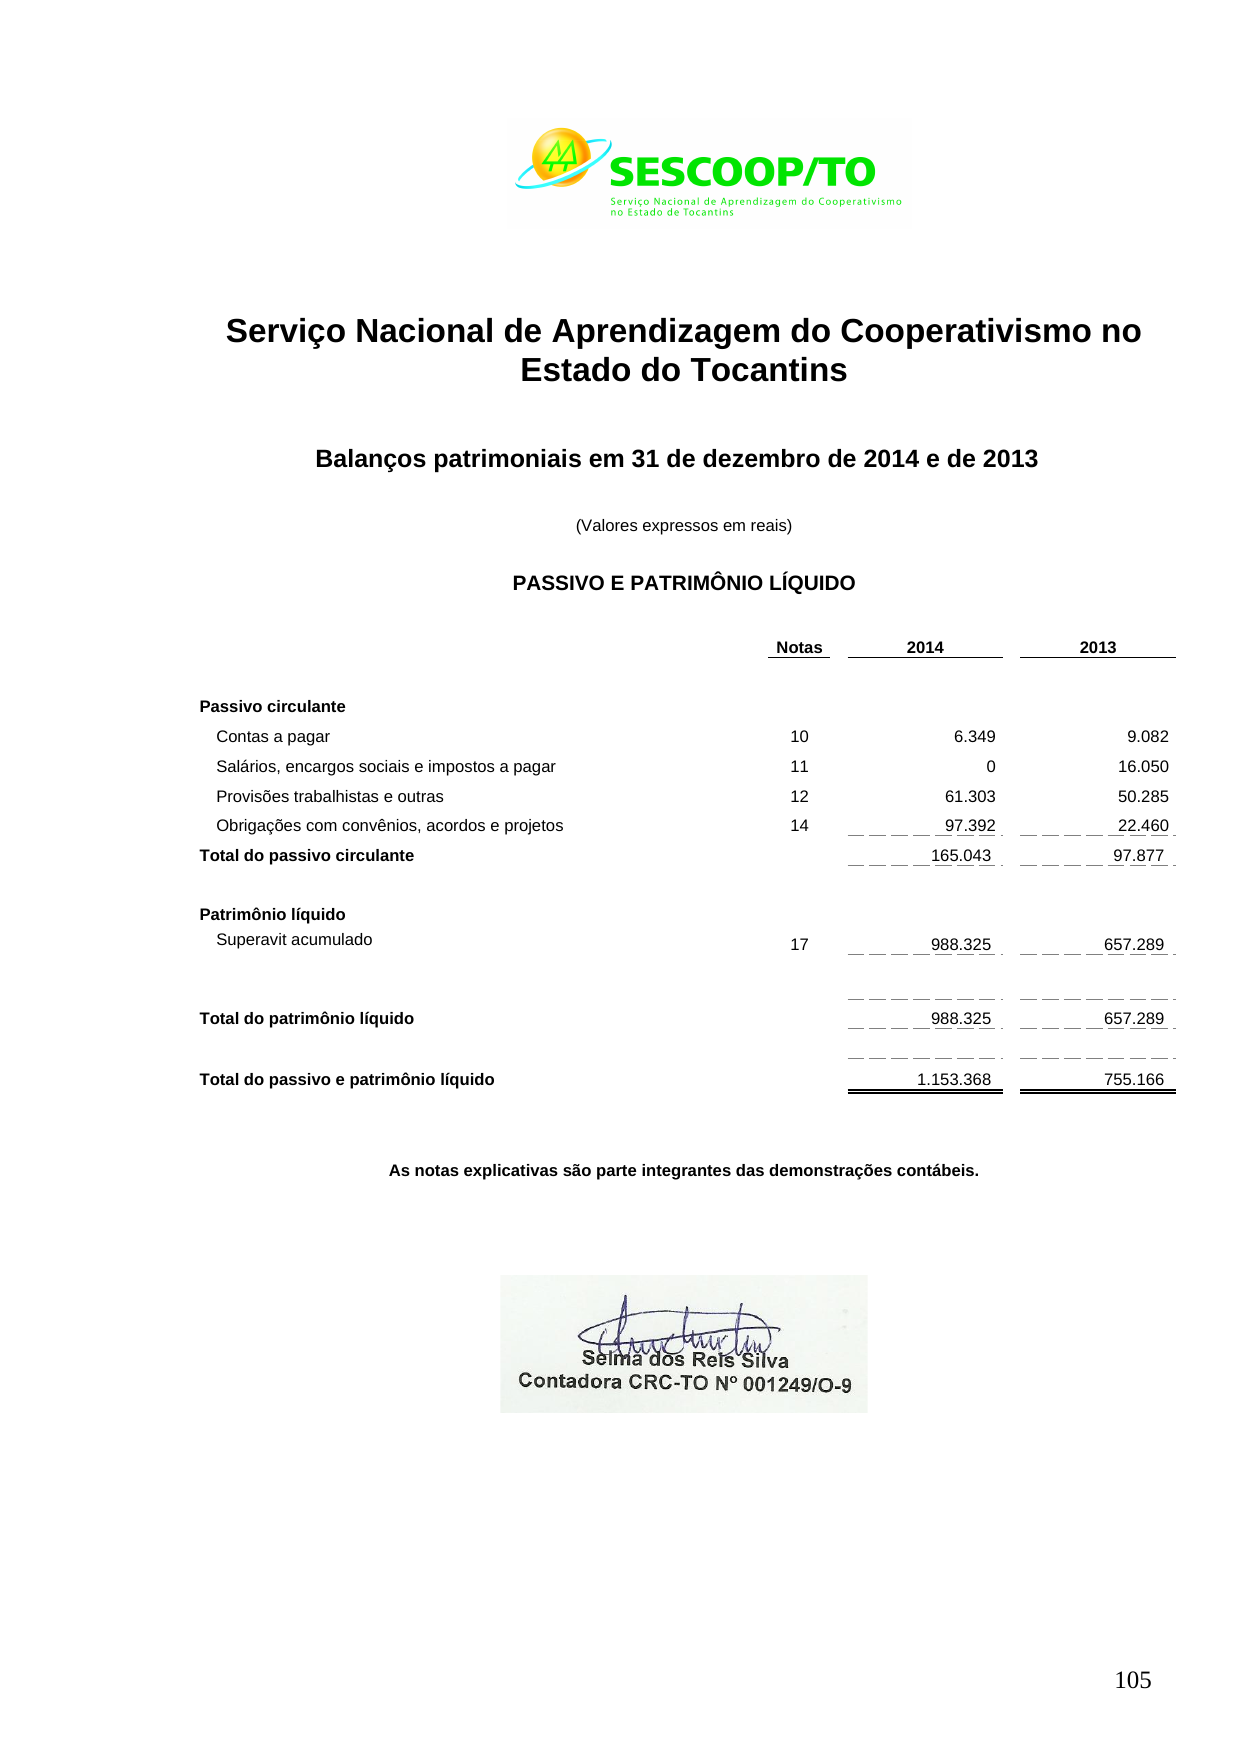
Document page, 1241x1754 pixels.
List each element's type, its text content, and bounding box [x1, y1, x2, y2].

table_cell [1020, 865, 1176, 894]
table_cell [830, 535, 847, 565]
table_cell 1.153.368 [848, 1058, 1003, 1089]
table_cell [848, 1094, 1003, 1120]
table_cell 0 [848, 746, 1003, 776]
table_cell [768, 1028, 830, 1058]
table_cell [751, 746, 768, 776]
table_cell [830, 716, 847, 746]
table_cell [848, 535, 1003, 565]
table_cell [751, 776, 768, 806]
table_cell [830, 865, 847, 894]
table_cell 165.043 [848, 835, 1003, 865]
table_cell [1020, 658, 1176, 687]
table_cell [751, 628, 768, 657]
table_cell [751, 806, 768, 835]
table_cell [1003, 954, 1020, 998]
table_cell [1020, 473, 1176, 506]
table_cell [1020, 404, 1176, 442]
table_cell [192, 1120, 751, 1150]
table_cell [830, 806, 847, 835]
table_cell [192, 865, 751, 894]
table_cell [751, 895, 768, 924]
table_cell [768, 1058, 830, 1089]
table_cell [192, 473, 751, 506]
table_cell [1020, 1028, 1176, 1058]
table_cell [751, 954, 768, 998]
table_cell [192, 657, 751, 687]
table_cell [192, 595, 751, 627]
table_cell [830, 687, 847, 716]
table_cell 755.166 [1020, 1058, 1176, 1089]
table_cell 10 [768, 716, 830, 746]
table_cell [1003, 404, 1020, 442]
table_cell [751, 865, 768, 894]
table_cell [1020, 595, 1176, 627]
table_cell As notas explicativas são parte integrantes das demonstrações contábeis. [192, 1150, 1176, 1179]
table_cell [768, 895, 830, 924]
table_cell [1003, 865, 1020, 894]
table_cell 988.325 [848, 924, 1003, 954]
table_cell [751, 657, 768, 687]
table_cell [848, 473, 1003, 506]
table_cell [848, 658, 1003, 687]
table_cell [830, 628, 847, 657]
table_cell [830, 954, 847, 998]
table_cell [751, 835, 768, 865]
table_cell [751, 535, 768, 565]
table_cell [768, 999, 830, 1028]
table_cell [830, 895, 847, 924]
table_cell 2014 [848, 628, 1003, 657]
table_cell Obrigações com convênios, acordos e projetos [192, 806, 751, 835]
table_cell 9.082 [1020, 716, 1176, 746]
table_cell 657.289 [1020, 999, 1176, 1028]
table_cell [1003, 473, 1020, 506]
table_cell [751, 404, 768, 442]
table_cell [1003, 1028, 1020, 1058]
table_cell [1020, 1094, 1176, 1120]
table_cell [768, 1120, 830, 1150]
table_cell Balanços patrimoniais em 31 de dezembro de 2014 e de 2013 [192, 442, 1176, 473]
table_cell [768, 865, 830, 894]
table_cell [768, 595, 830, 627]
table_cell 17 [768, 924, 830, 954]
table_cell Notas [768, 628, 830, 657]
table_cell [768, 954, 830, 998]
table_cell [1020, 687, 1176, 716]
table_cell [768, 535, 830, 565]
table_cell [192, 1089, 751, 1120]
table_cell 97.392 [848, 806, 1003, 835]
table_cell [830, 1028, 847, 1058]
table_cell 16.050 [1020, 746, 1176, 776]
table_cell [1003, 806, 1020, 835]
table_cell [1020, 895, 1176, 924]
table_cell 6.349 [848, 716, 1003, 746]
table_cell [751, 1089, 768, 1120]
table_cell [1003, 835, 1020, 865]
table_cell 14 [768, 806, 830, 835]
table_cell [192, 954, 751, 998]
table_cell [1003, 1089, 1020, 1120]
table_cell [830, 835, 847, 865]
table_cell [830, 1120, 847, 1150]
table_cell [192, 628, 751, 657]
table_cell [1020, 1120, 1176, 1150]
table_cell [830, 657, 847, 687]
table_cell 12 [768, 776, 830, 806]
table_cell [768, 658, 830, 687]
table_cell [848, 954, 1003, 998]
table_cell [1020, 535, 1176, 565]
table_cell Total do patrimônio líquido [192, 999, 751, 1028]
table_cell 988.325 [848, 999, 1003, 1028]
table_cell [751, 1058, 768, 1089]
table_cell [1003, 628, 1020, 657]
table_cell [751, 924, 768, 954]
table_cell [1003, 1120, 1020, 1150]
table_cell [830, 746, 847, 776]
table_cell [848, 895, 1003, 924]
table_cell [848, 687, 1003, 716]
table_cell [192, 1028, 751, 1058]
table_cell [848, 404, 1003, 442]
table_cell [751, 473, 768, 506]
table_cell 97.877 [1020, 835, 1176, 865]
table_cell [192, 1180, 1176, 1412]
table_cell [768, 473, 830, 506]
table_cell [751, 716, 768, 746]
table_cell [848, 1028, 1003, 1058]
table_cell [1003, 595, 1020, 627]
table_cell [751, 1028, 768, 1058]
table_cell [192, 535, 751, 565]
table_cell [768, 404, 830, 442]
table_cell [751, 687, 768, 716]
table_cell [848, 865, 1003, 894]
table_cell 50.285 [1020, 776, 1176, 806]
table_cell [1003, 999, 1020, 1028]
table_cell (Valores expressos em reais) [192, 506, 1176, 535]
table_cell [1020, 954, 1176, 998]
table_cell [1003, 924, 1020, 954]
table_cell [830, 1058, 847, 1089]
table_cell [1003, 535, 1020, 565]
table_cell [751, 595, 768, 627]
table_cell Patrimônio líquido [192, 895, 751, 924]
table_cell [768, 687, 830, 716]
table_cell Total do passivo e patrimônio líquido [192, 1058, 751, 1089]
table_cell [751, 999, 768, 1028]
table_cell [1003, 895, 1020, 924]
table_cell [1003, 746, 1020, 776]
table_cell Salários, encargos sociais e impostos a pagar [192, 746, 751, 776]
table_cell [830, 595, 847, 627]
table_cell [830, 473, 847, 506]
table_cell [1003, 716, 1020, 746]
table_cell 22.460 [1020, 806, 1176, 835]
table_cell [768, 835, 830, 865]
table_cell [848, 595, 1003, 627]
table_cell 2013 [1020, 628, 1176, 657]
table_cell PASSIVO E PATRIMÔNIO LÍQUIDO [192, 565, 1176, 595]
table_header Serviço Nacional de Aprendizagem do Cooperativismo no Estado do Tocantins [192, 312, 1176, 403]
table_cell [1003, 657, 1020, 687]
table_cell Superavit acumulado [192, 924, 751, 954]
table_cell Passivo circulante [192, 687, 751, 716]
table_cell [192, 404, 751, 442]
table_cell [830, 404, 847, 442]
table_cell Total do passivo circulante [192, 835, 751, 865]
table_cell 61.303 [848, 776, 1003, 806]
table_cell [1003, 776, 1020, 806]
table_cell Provisões trabalhistas e outras [192, 776, 751, 806]
table_cell [830, 924, 847, 954]
table_cell [768, 1089, 830, 1120]
table_cell [848, 1120, 1003, 1150]
table_cell 657.289 [1020, 924, 1176, 954]
table_cell 11 [768, 746, 830, 776]
table_cell [1003, 687, 1020, 716]
table_cell [1003, 1058, 1020, 1089]
table_cell Contas a pagar [192, 716, 751, 746]
table_cell [830, 999, 847, 1028]
table_cell [830, 776, 847, 806]
table_cell [751, 1120, 768, 1150]
table_cell [830, 1089, 847, 1120]
